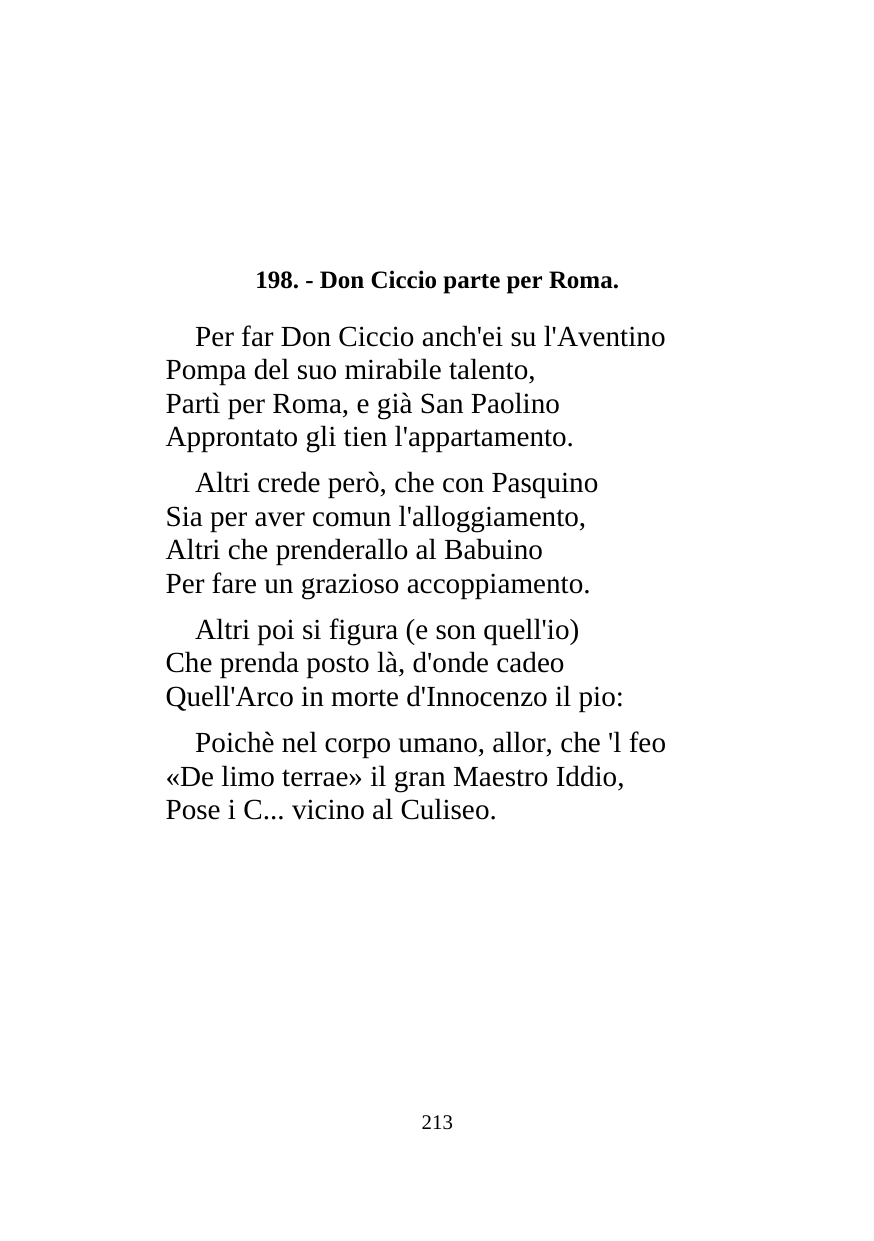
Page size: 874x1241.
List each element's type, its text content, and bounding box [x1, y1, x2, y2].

text Altri poi si figura (e son quell'io) Che prenda posto là, d'onde cadeo Quell'Arco in morte d'Innocenzo il pio: [165, 612, 768, 713]
text Poichè nel corpo umano, allor, che 'l feo «De limo terrae» il gran Maestro Iddio, Pose i C... vicino al Culiseo. [165, 725, 768, 826]
text 198. - Don Ciccio parte per Roma. [106, 265, 768, 294]
text Altri crede però, che con Pasquino Sia per aver comun l'alloggiamento, Altri che prenderallo al Babuino Per fare un grazioso accoppiamento. [165, 465, 768, 599]
text Per far Don Ciccio anch'ei su l'Aventino Pompa del suo mirabile talento, Partì per Roma, e già San Paolino Approntato gli tien l'appartamento. [165, 319, 768, 453]
